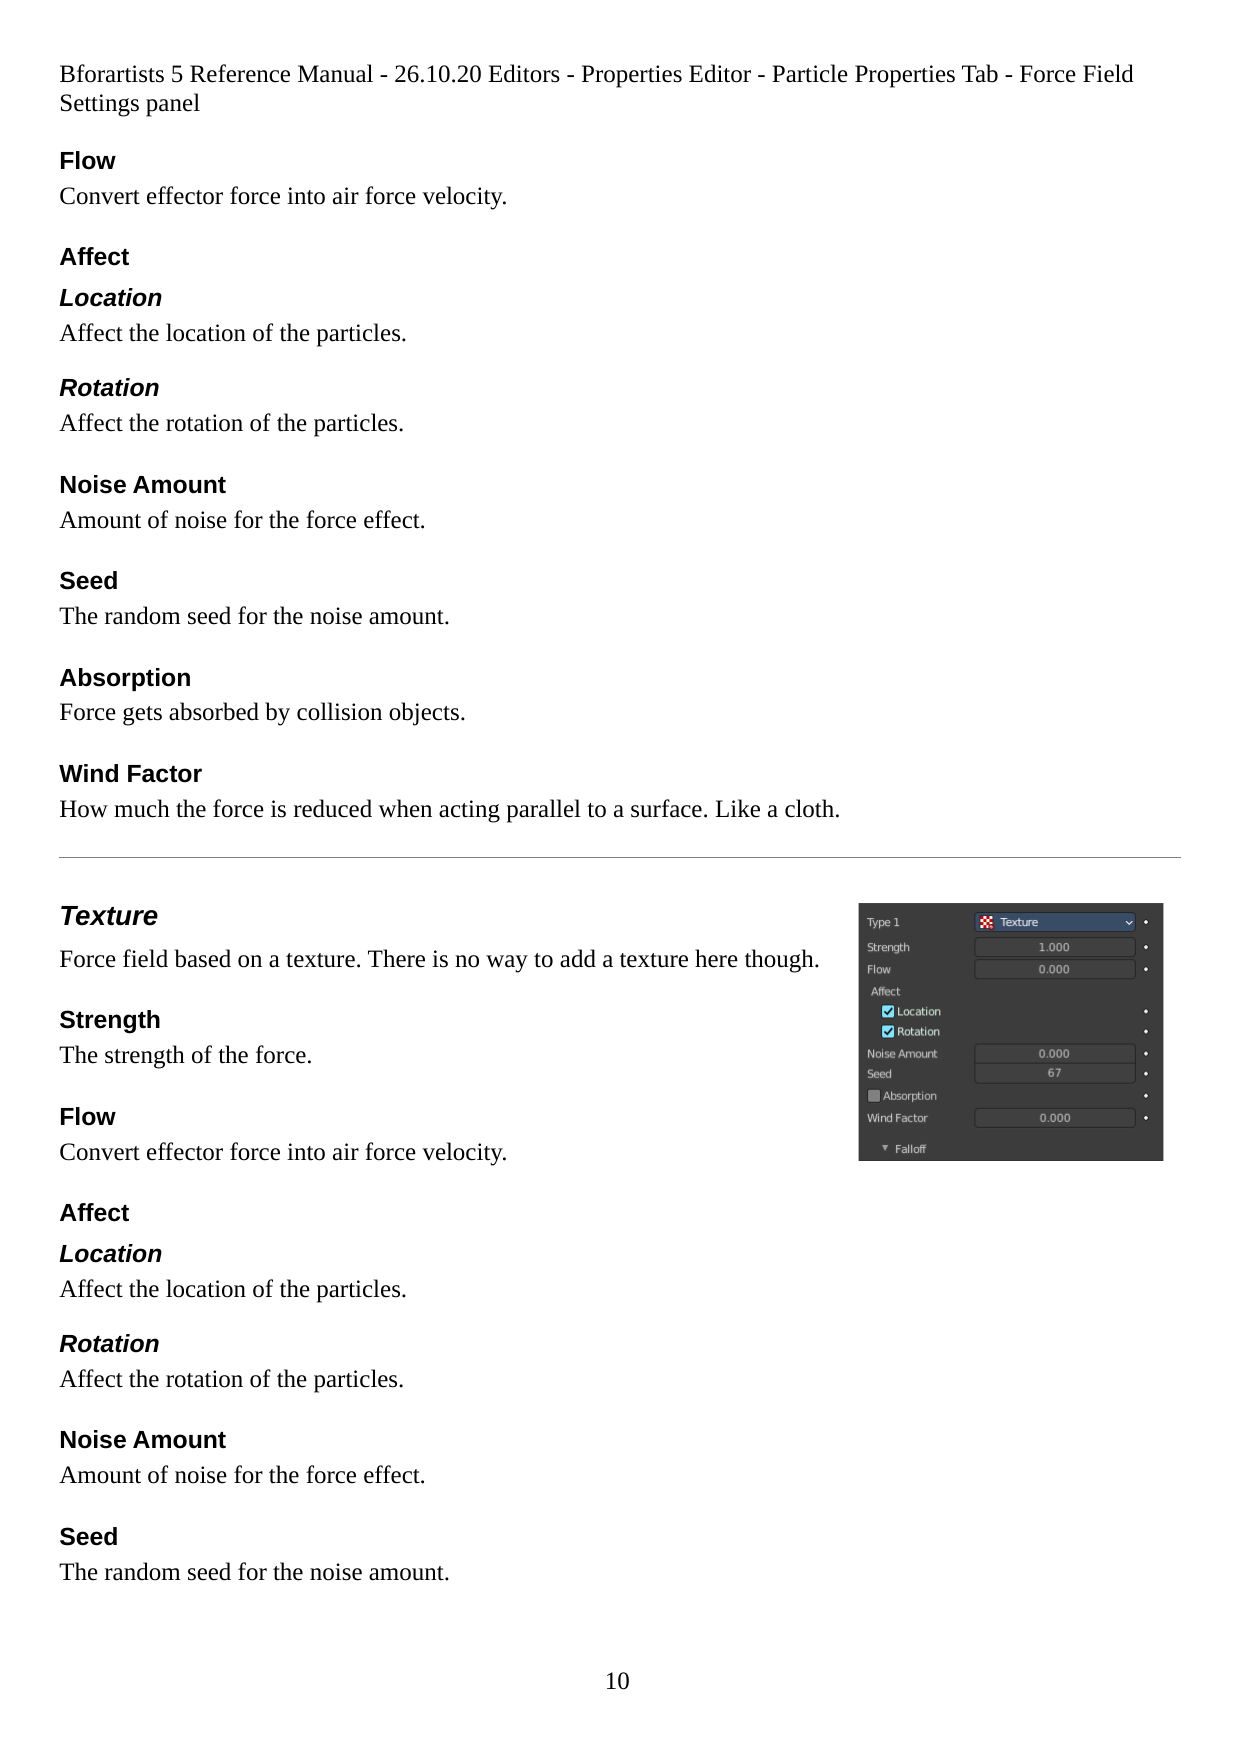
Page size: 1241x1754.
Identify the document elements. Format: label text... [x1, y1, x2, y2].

text How much the force is reduced when acting parallel to a surface. Like a cloth. [59, 794, 1181, 822]
text Affect the location of the particles. [59, 1274, 1181, 1303]
text Amount of noise for the force effect. [59, 505, 1181, 533]
text Affect the rotation of the particles. [59, 408, 1181, 437]
subtitle [1164, 1005, 1181, 1034]
subtitle Seed [59, 566, 1181, 595]
text Convert effector force into air force velocity. [59, 181, 1181, 209]
subtitle Noise Amount [59, 470, 1181, 498]
subtitle Seed [59, 1522, 1181, 1551]
subtitle Flow [59, 146, 1181, 174]
subtitle Absorption [59, 663, 1181, 691]
subtitle Wind Factor [59, 759, 1181, 787]
subtitle Rotation [59, 373, 1181, 402]
subtitle Location [59, 283, 1181, 312]
subtitle Texture [59, 899, 1181, 931]
subtitle Strength [59, 1005, 858, 1034]
text The random seed for the noise amount. [59, 1557, 1181, 1586]
text Affect the rotation of the particles. [59, 1364, 1181, 1393]
subtitle Location [59, 1239, 1181, 1268]
subtitle Flow [59, 1102, 858, 1130]
text Amount of noise for the force effect. [59, 1460, 1181, 1489]
text Force field based on a texture. There is no way to add a texture here though. [59, 944, 858, 973]
picture [858, 903, 1164, 1161]
subtitle Affect [59, 1198, 1181, 1227]
subtitle Rotation [59, 1329, 1181, 1358]
subtitle Affect [59, 242, 1181, 271]
subtitle [1164, 1102, 1181, 1130]
text Force gets absorbed by collision objects. [59, 697, 1181, 726]
text Convert effector force into air force velocity. [59, 1137, 1181, 1165]
text The random seed for the noise amount. [59, 601, 1181, 630]
text Affect the location of the particles. [59, 318, 1181, 347]
subtitle Noise Amount [59, 1426, 1181, 1454]
text The strength of the force. [59, 1040, 858, 1069]
